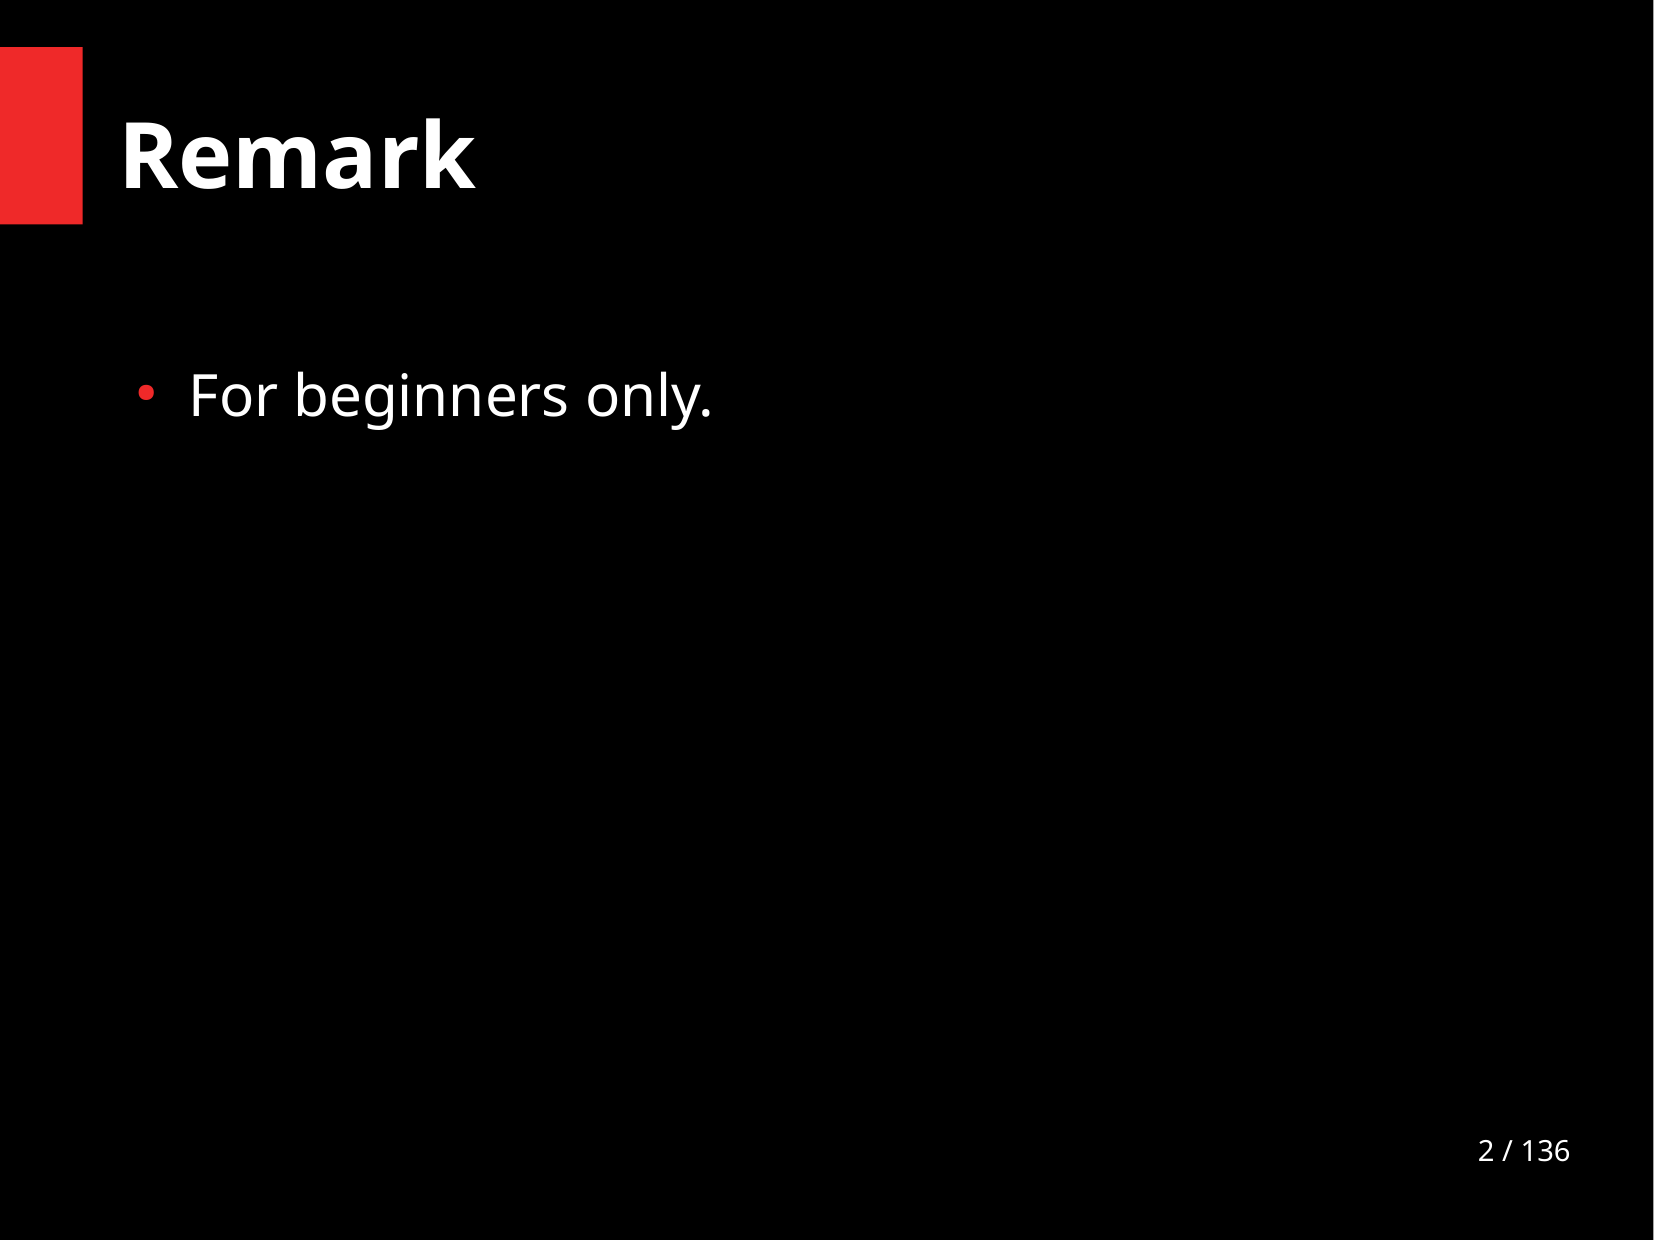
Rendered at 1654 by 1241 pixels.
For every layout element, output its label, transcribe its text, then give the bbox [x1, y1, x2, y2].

title Remark [118, 49, 1571, 257]
list For beginners only. [118, 354, 1536, 1074]
